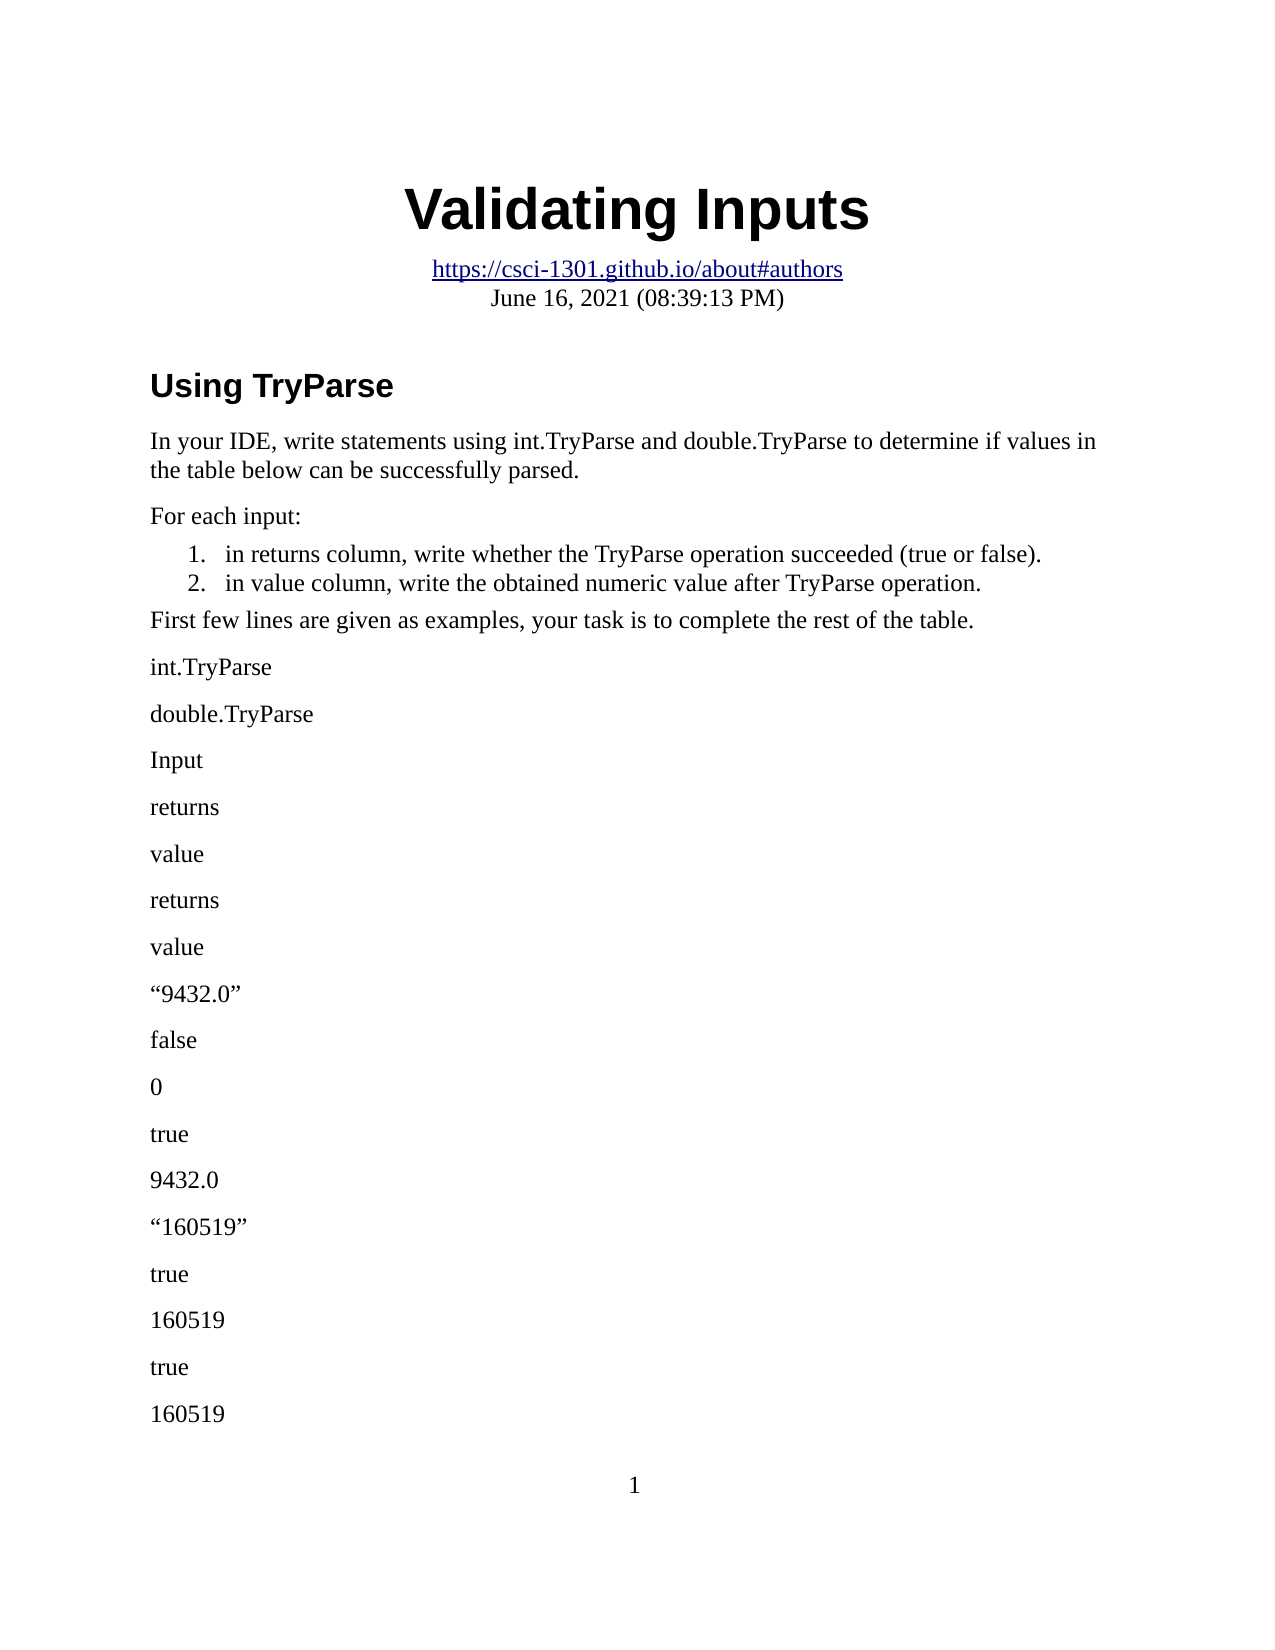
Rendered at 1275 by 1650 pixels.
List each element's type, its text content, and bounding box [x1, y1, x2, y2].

text returns [150, 792, 1125, 821]
text true [150, 1352, 1125, 1381]
text Input [150, 746, 1125, 774]
text 160519 [150, 1306, 1125, 1334]
text For each input: [150, 501, 1125, 530]
text true [150, 1119, 1125, 1148]
subtitle Using TryParse [150, 366, 1125, 404]
text double.TryParse [150, 699, 1125, 728]
text “160519” [150, 1212, 1125, 1241]
list in returns column, write whether the TryParse operation succeeded (true or false). [187, 539, 1125, 568]
title Validating Inputs [150, 175, 1125, 242]
text https://csci-1301.github.io/about#authors [150, 254, 1125, 283]
text value [150, 839, 1125, 868]
text 160519 [150, 1399, 1125, 1428]
text In your IDE, write statements using int.TryParse and double.TryParse to determine if values in the table below can be successfully parsed. [150, 426, 1125, 483]
text true [150, 1259, 1125, 1288]
text First few lines are given as examples, your task is to complete the rest of the table. [150, 606, 1125, 634]
text returns [150, 886, 1125, 914]
list in value column, write the obtained numeric value after TryParse operation. [187, 568, 1125, 597]
text 9432.0 [150, 1166, 1125, 1194]
text June 16, 2021 (08:39:13 PM) [150, 283, 1125, 312]
text value [150, 932, 1125, 961]
text “9432.0” [150, 979, 1125, 1008]
text false [150, 1026, 1125, 1054]
text 0 [150, 1072, 1125, 1101]
text int.TryParse [150, 652, 1125, 681]
